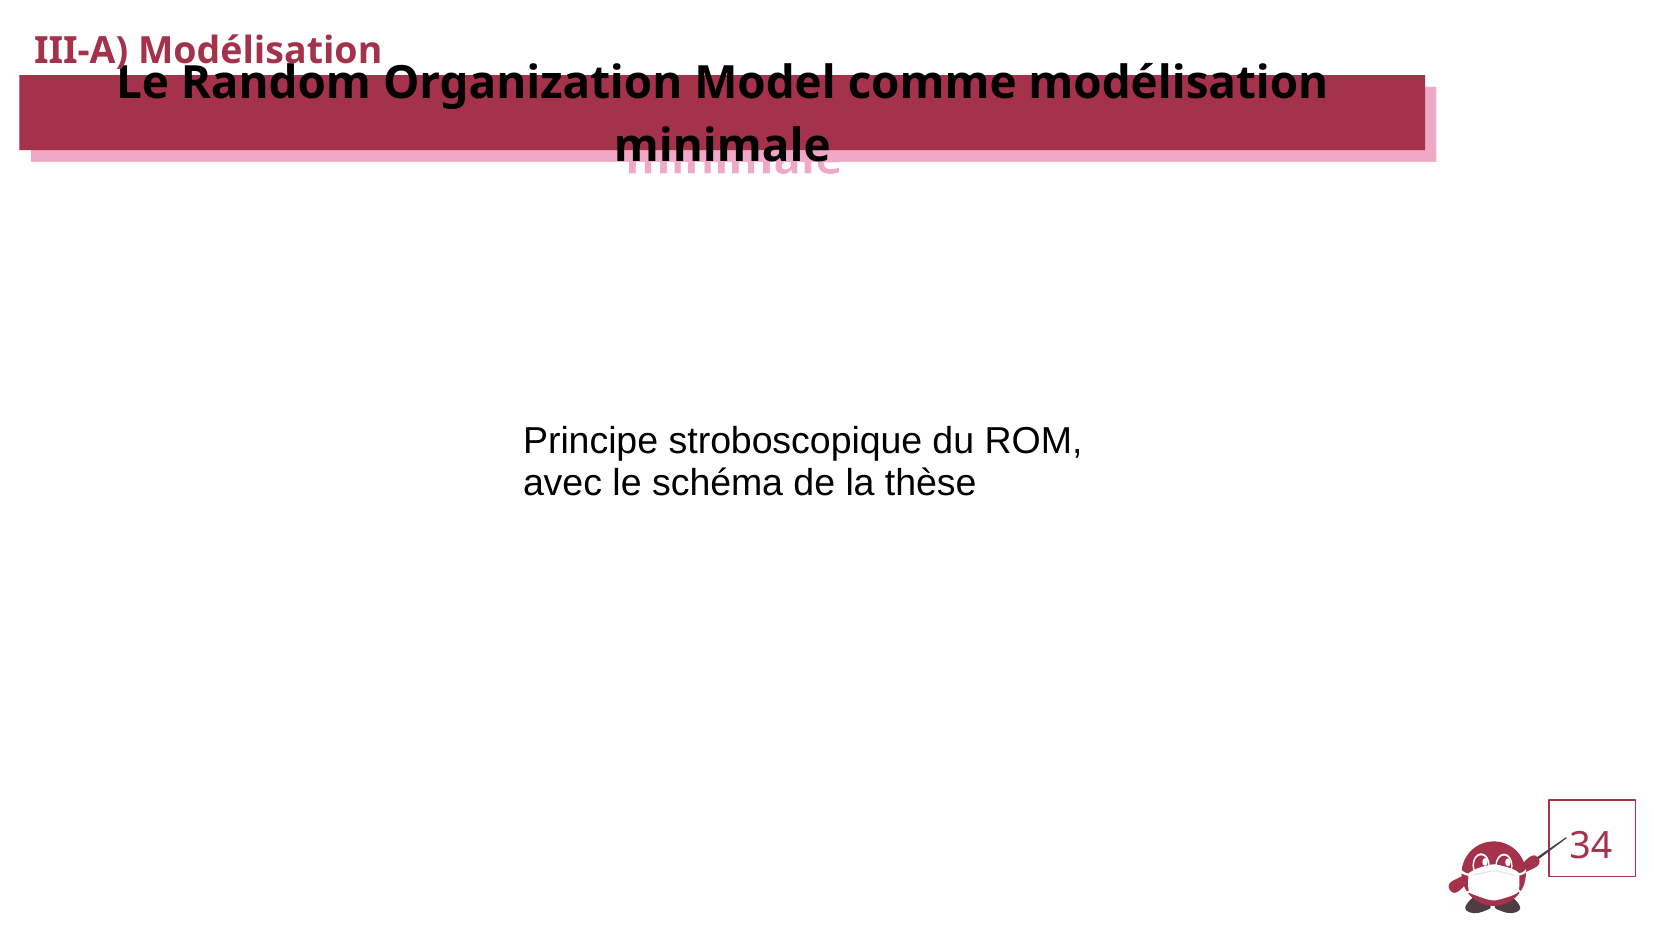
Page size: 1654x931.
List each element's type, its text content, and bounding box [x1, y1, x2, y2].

picture [1448, 799, 1637, 914]
text_box [1492, 811, 1654, 887]
text_box Le Random Organization Model comme modélisation minimale [19, 75, 1426, 151]
text_box Principe stroboscopique du ROM, avec le schéma de la thèse [508, 412, 1163, 526]
text_box III-A) Modélisation [19, 16, 1238, 76]
